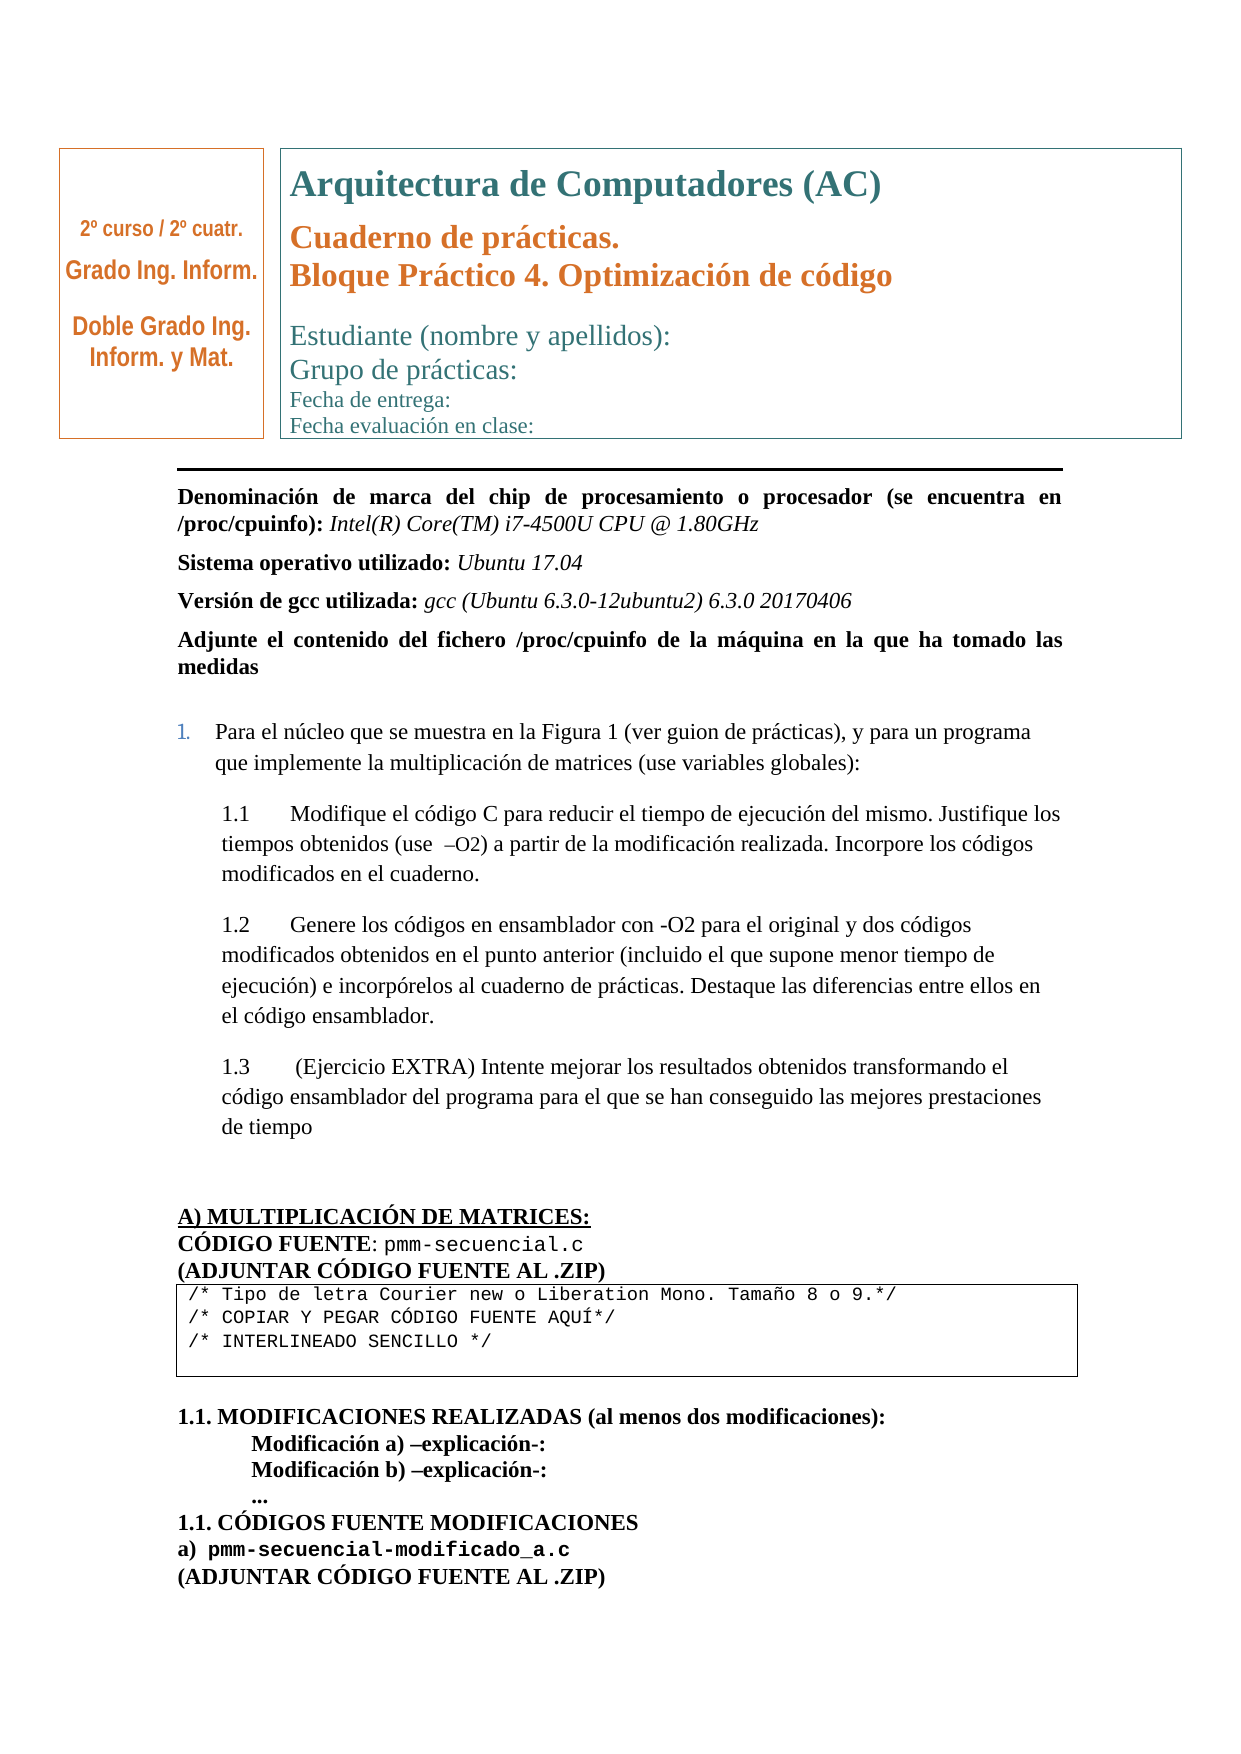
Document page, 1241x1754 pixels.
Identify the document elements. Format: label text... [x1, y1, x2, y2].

table_header 2º curso / 2º cuatr. Grado Ing. Inform. Doble Grado Ing. Inform. y Mat. [60, 149, 263, 438]
text (ADJUNTAR CÓDIGO FUENTE AL .ZIP) [177, 1257, 1063, 1284]
text a) pmm-secuencial-modificado_a.c [177, 1535, 1063, 1563]
text (ADJUNTAR CÓDIGO FUENTE AL .ZIP) [177, 1563, 1063, 1589]
table_header [264, 148, 280, 438]
list Denominación de marca del chip de procesamiento o procesador (se encuentra en /proc/cpuinfo): Intel(R) Core(TM) i7-4500U CPU @ 1.80GHz [177, 483, 1063, 536]
text 1.1. CÓDIGOS FUENTE MODIFICACIONES [177, 1509, 1063, 1535]
text A) MULTIPLICACIÓN DE MATRICES: [177, 1203, 1063, 1230]
list Para el núcleo que se muestra en la Figura 1 (ver guion de prácticas), y para un programa que implemente la multiplicación de matrices (use variables globales): [177, 718, 1063, 775]
list 1.3 (Ejercicio EXTRA) Intente mejorar los resultados obtenidos transformando el código ensamblador del programa para el que se han conseguido las mejores prestaciones de tiempo [221, 1053, 1063, 1140]
table_header /* Tipo de letra Courier new o Liberation Mono. Tamaño 8 o 9.*/ /* COPIAR Y PEGAR CÓDIGO FUENTE AQUÍ*/ /* INTERLINEADO SENCILLO */ [177, 1285, 1077, 1376]
table_header Arquitectura de Computadores (AC) Cuaderno de prácticas. Bloque Práctico 4. Optimización de código Estudiante (nombre y apellidos): Grupo de prácticas: Fecha de entrega: Fecha evaluación en clase: [281, 149, 1181, 438]
list Modifique el código C para reducir el tiempo de ejecución del mismo. Justifique los tiempos obtenidos (use –O2) a partir de la modificación realizada. Incorpore los códigos modificados en el cuaderno. [221, 800, 1063, 887]
list Genere los códigos en ensamblador con -O2 para el original y dos códigos modificados obtenidos en el punto anterior (incluido el que supone menor tiempo de ejecución) e incorpórelos al cuaderno de prácticas. Destaque las diferencias entre ellos en el código ensamblador. [221, 911, 1063, 1028]
text ... [177, 1482, 1063, 1509]
text Modificación a) –explicación-: [177, 1430, 1063, 1456]
list Sistema operativo utilizado: Ubuntu 17.04 [177, 549, 1063, 575]
list Versión de gcc utilizada: gcc (Ubuntu 6.3.0-12ubuntu2) 6.3.0 20170406 [177, 587, 1063, 614]
list Adjunte el contenido del fichero /proc/cpuinfo de la máquina en la que ha tomado las medidas [177, 626, 1063, 679]
text 1.1. MODIFICACIONES REALIZADAS (al menos dos modificaciones): [177, 1403, 1063, 1430]
text Modificación b) –explicación-: [177, 1456, 1063, 1482]
text CÓDIGO FUENTE: pmm-secuencial.c [177, 1230, 1063, 1257]
